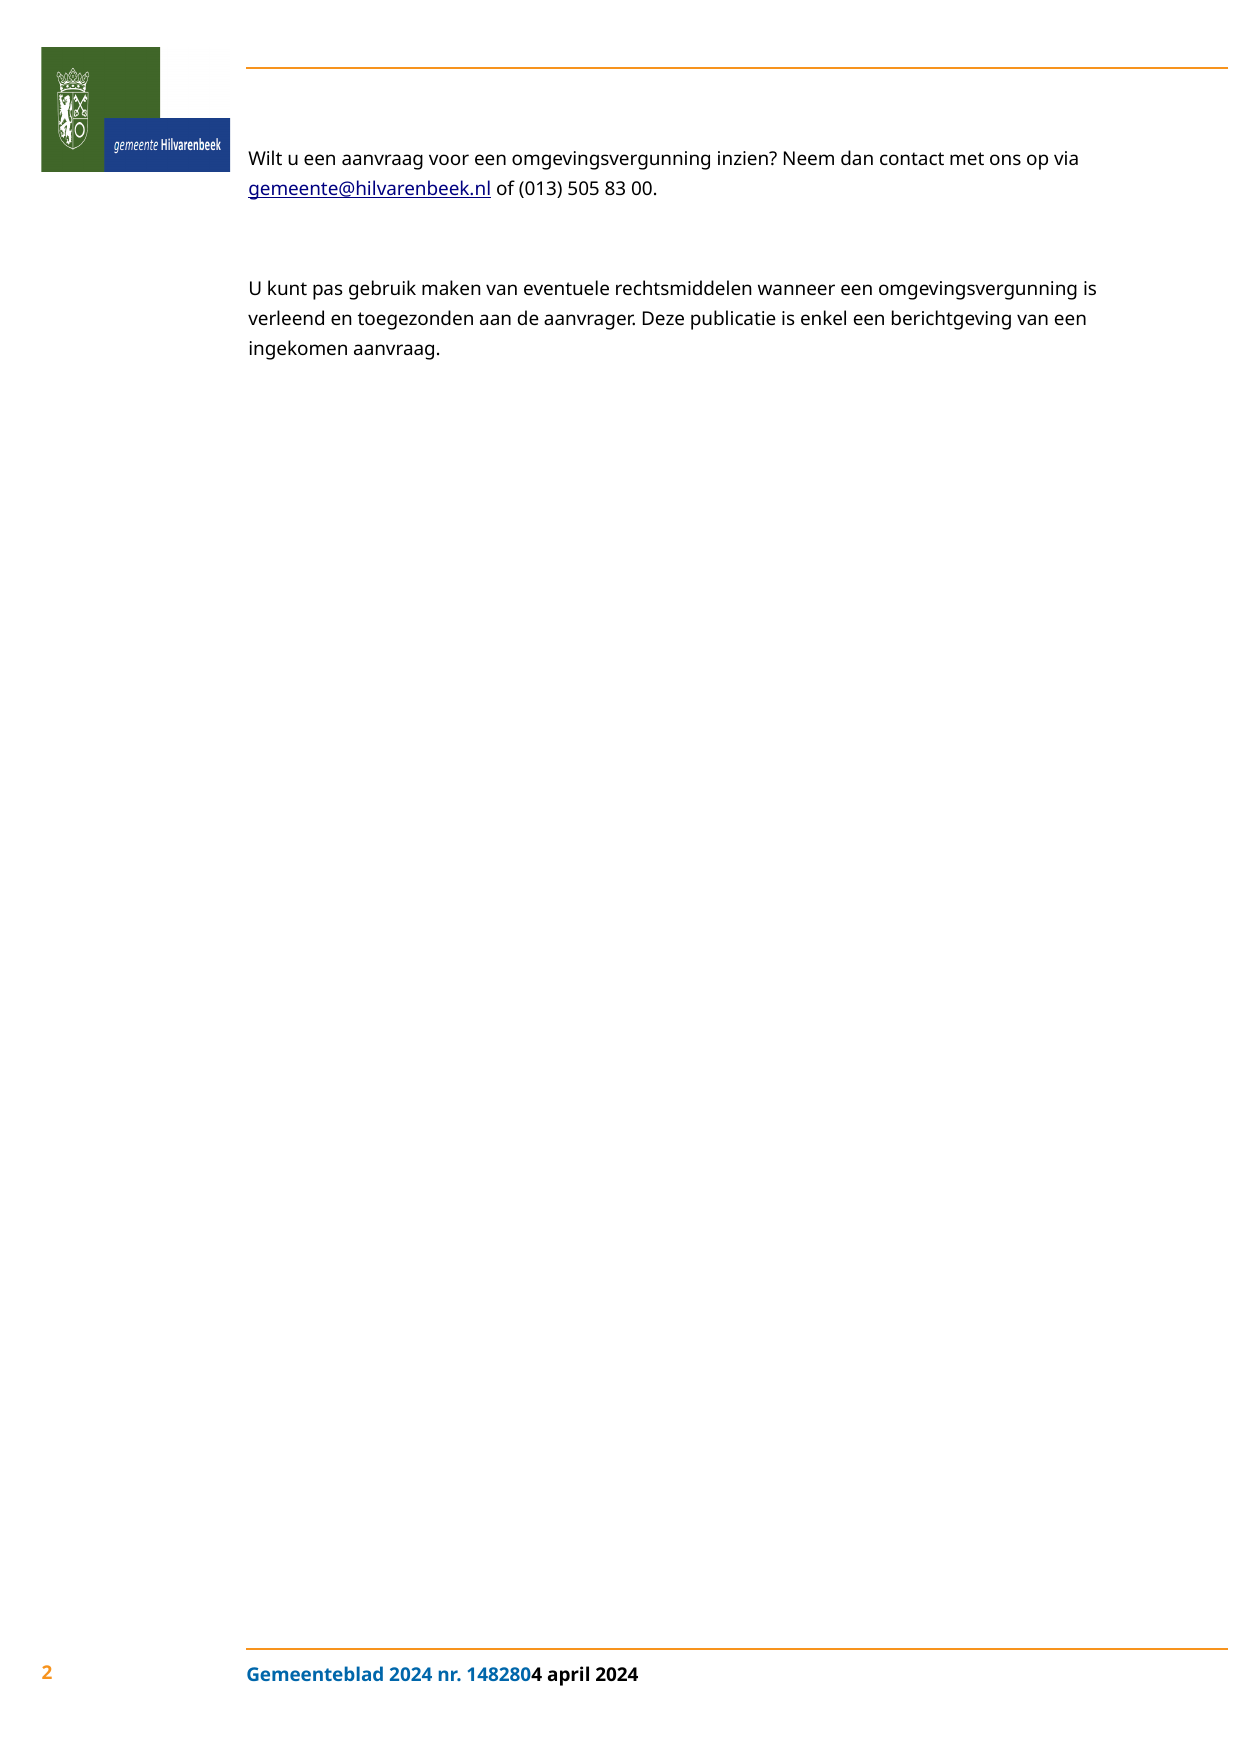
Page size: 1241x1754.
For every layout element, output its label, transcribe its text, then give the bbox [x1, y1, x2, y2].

text U kunt pas gebruik maken van eventuele rechtsmiddelen wanneer een omgevingsvergunning is verleend en toegezonden aan de aanvrager. Deze publicatie is enkel een berichtgeving van een ingekomen aanvraag. [248, 276, 1152, 361]
picture [41, 47, 231, 172]
text Wilt u een aanvraag voor een omgevingsvergunning inzien? Neem dan contact met ons op via gemeente@hilvarenbeek.nl of (013) 505 83 00. [248, 145, 1152, 201]
